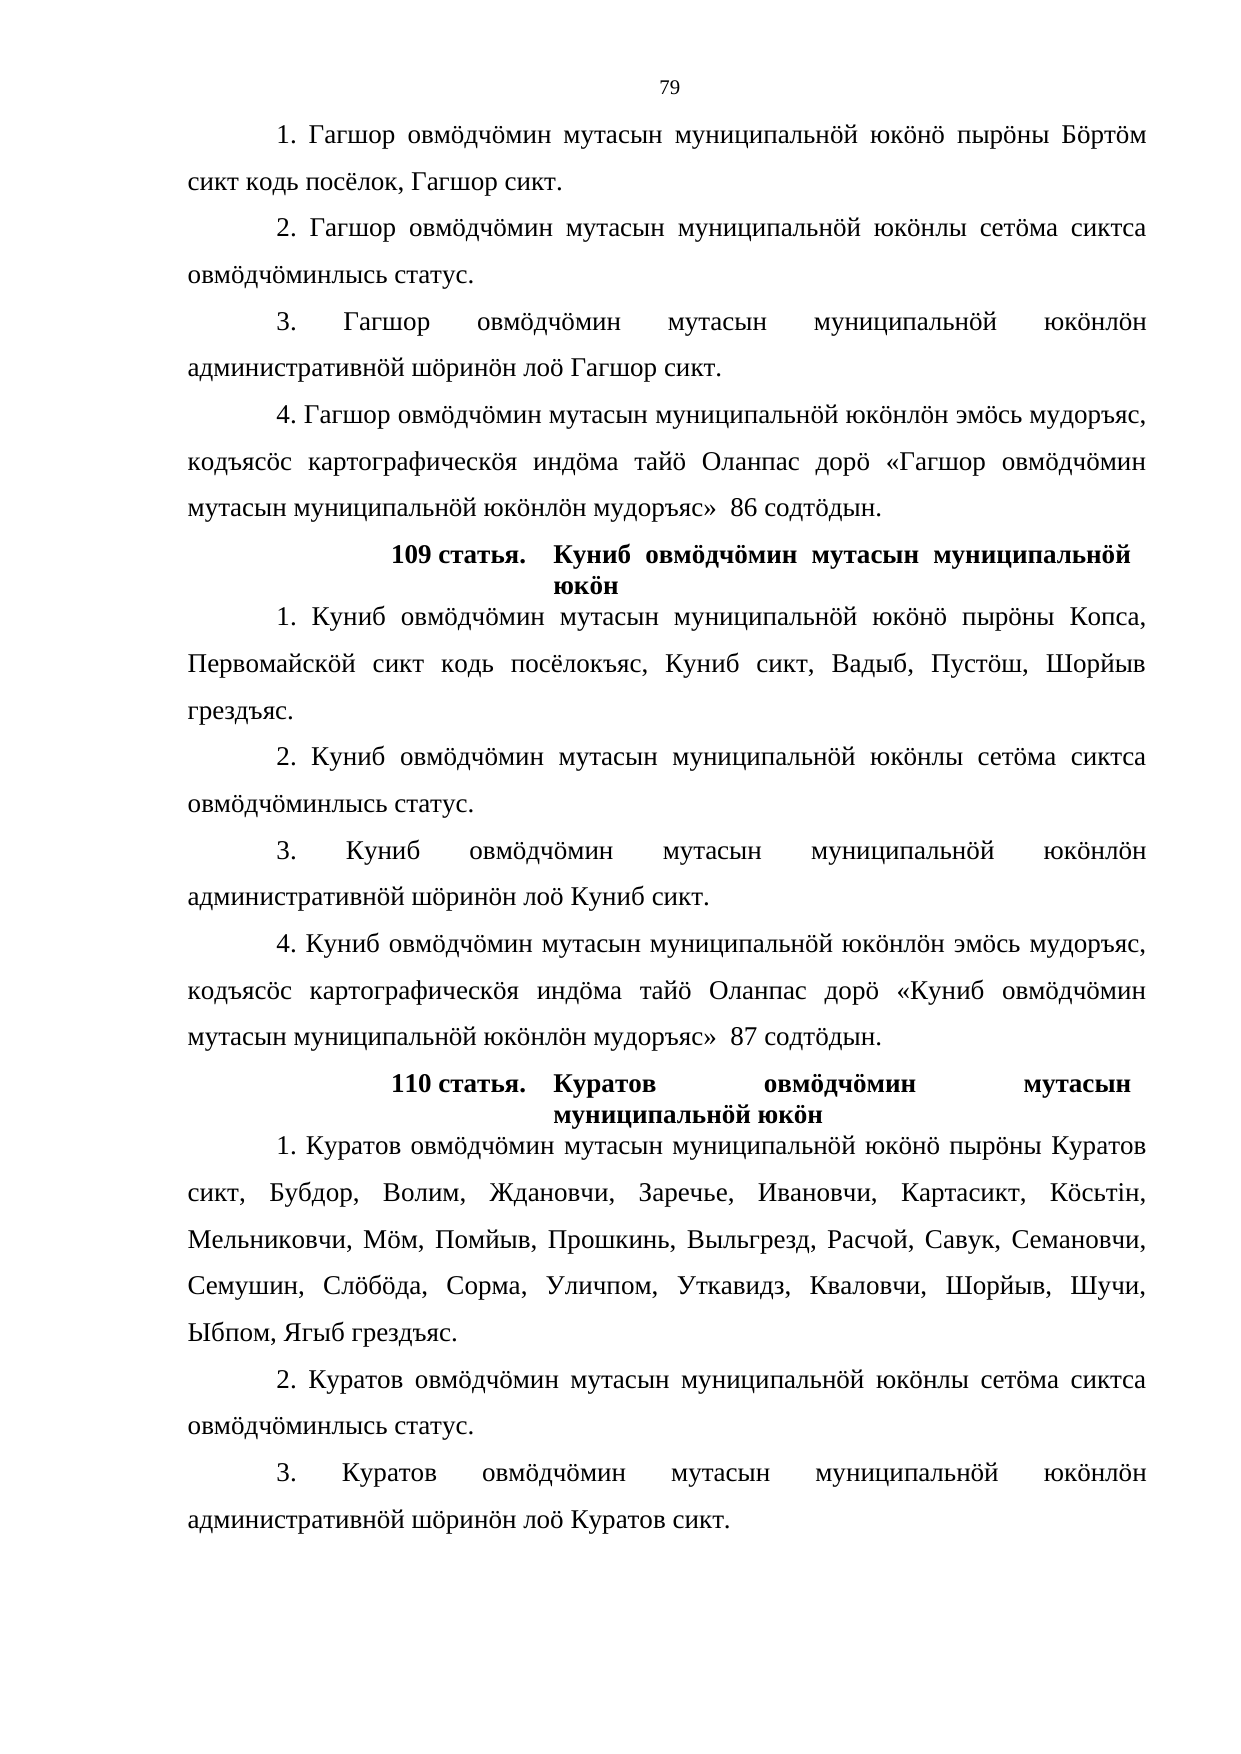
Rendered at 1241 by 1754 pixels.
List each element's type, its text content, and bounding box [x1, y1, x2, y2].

text 4. Куниб овмöдчöмин мутасын муниципальнöй юкöнлöн эмöсь мудоръяс, кодъясöс картографическöя индöма тайö Оланпас дорö «Куниб овмöдчöмин мутасын муниципальнöй юкöнлöн мудоръяс» 87 содтöдын. [187, 927, 1147, 1052]
text 4. Гагшор овмöдчöмин мутасын муниципальнöй юкöнлöн эмöсь мудоръяс, кодъясöс картографическöя индöма тайö Оланпас дорö «Гагшор овмöдчöмин мутасын муниципальнöй юкöнлöн мудоръяс» 86 содтöдын. [187, 398, 1147, 523]
text 1. Куратов овмöдчöмин мутасын муниципальнöй юкöнö пырöны Куратов сикт, Бубдор, Волим, Ждановчи, Заречье, Ивановчи, Картасикт, Кöсьтiн, Мельниковчи, Мöм, Помйыв, Прошкинь, Выльгрезд, Расчой, Савук, Семановчи, Семушин, Слöбöда, Сорма, Уличпом, Уткавидз, Кваловчи, Шорйыв, Шучи, Ыбпом, Ягыб грездъяс. [187, 1129, 1147, 1347]
text 3. Гагшор овмöдчöмин мутасын муниципальнöй юкöнлöн административнöй шöринöн лоö Гагшор сикт. [187, 305, 1147, 383]
text 3. Куратов овмöдчöмин мутасын муниципальнöй юкöнлöн административнöй шöринöн лоö Куратов сикт. [187, 1456, 1147, 1534]
text 1. Гагшор овмöдчöмин мутасын муниципальнöй юкöнö пырöны Бöртöм сикт кодь посёлок, Гагшор сикт. [187, 118, 1147, 196]
text 3. Куниб овмöдчöмин мутасын муниципальнöй юкöнлöн административнöй шöринöн лоö Куниб сикт. [187, 834, 1147, 912]
text 2. Куратов овмöдчöмин мутасын муниципальнöй юкöнлы сетöма сиктса овмöдчöминлысь статус. [187, 1363, 1147, 1441]
text 1. Куниб овмöдчöмин мутасын муниципальнöй юкöнö пырöны Копса, Первомайскöй сикт кодь посёлокъяс, Куниб сикт, Вадыб, Пустöш, Шорйыв грездъяс. [187, 600, 1147, 725]
table_header Куратов овмöдчöмин мутасын муниципальнöй юкöн [542, 1067, 1147, 1129]
text 2. Гагшор овмöдчöмин мутасын муниципальнöй юкöнлы сетöма сиктса овмöдчöминлысь статус. [187, 211, 1147, 289]
table_header 110 статья. [202, 1067, 542, 1129]
table_header 109 статья. [202, 538, 542, 600]
table_header Куниб овмöдчöмин мутасын муниципальнöй юкöн [542, 538, 1147, 600]
text 2. Куниб овмöдчöмин мутасын муниципальнöй юкöнлы сетöма сиктса овмöдчöминлысь статус. [187, 740, 1147, 818]
